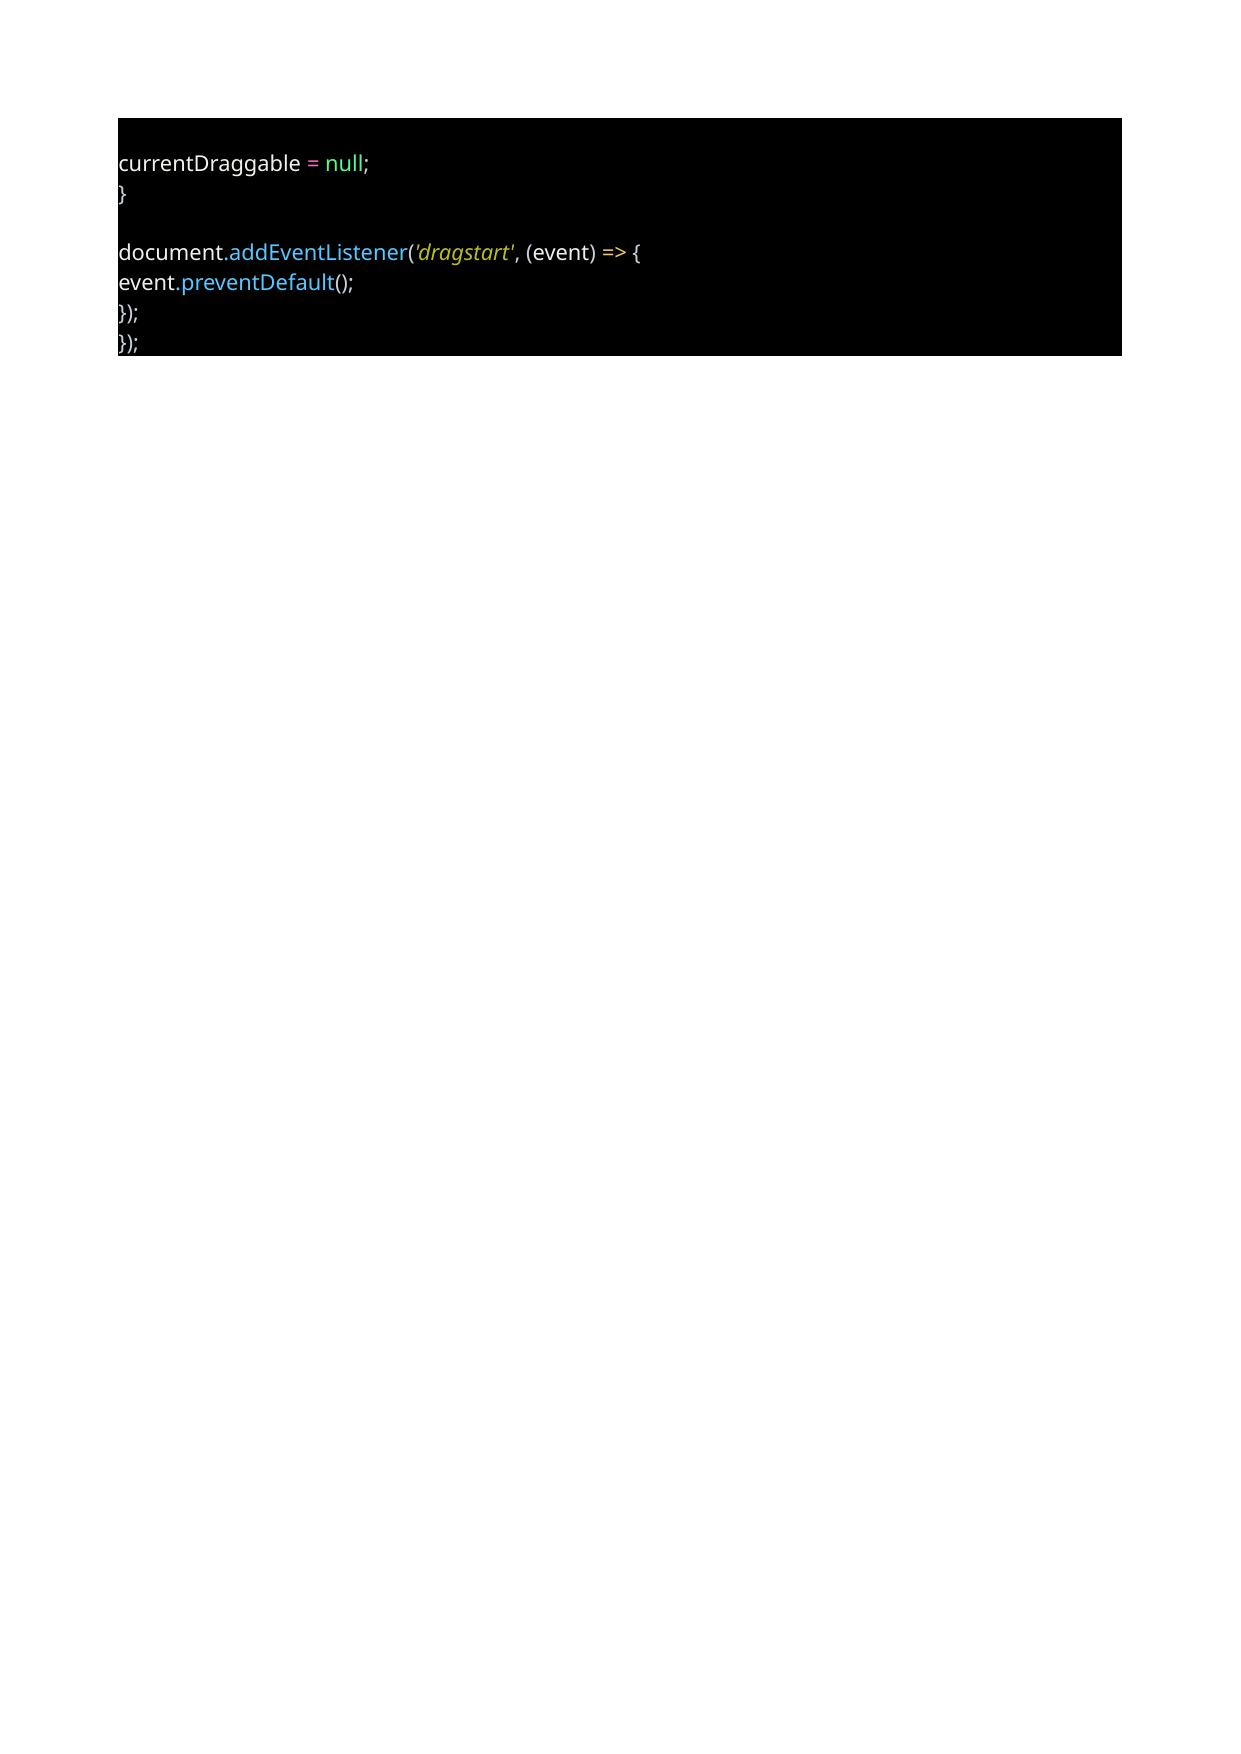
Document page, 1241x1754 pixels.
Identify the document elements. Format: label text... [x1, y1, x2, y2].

table_header currentDraggable = null; } document.addEventListener('dragstart', (event) => { event.preventDefault(); }); }); [118, 118, 1122, 356]
